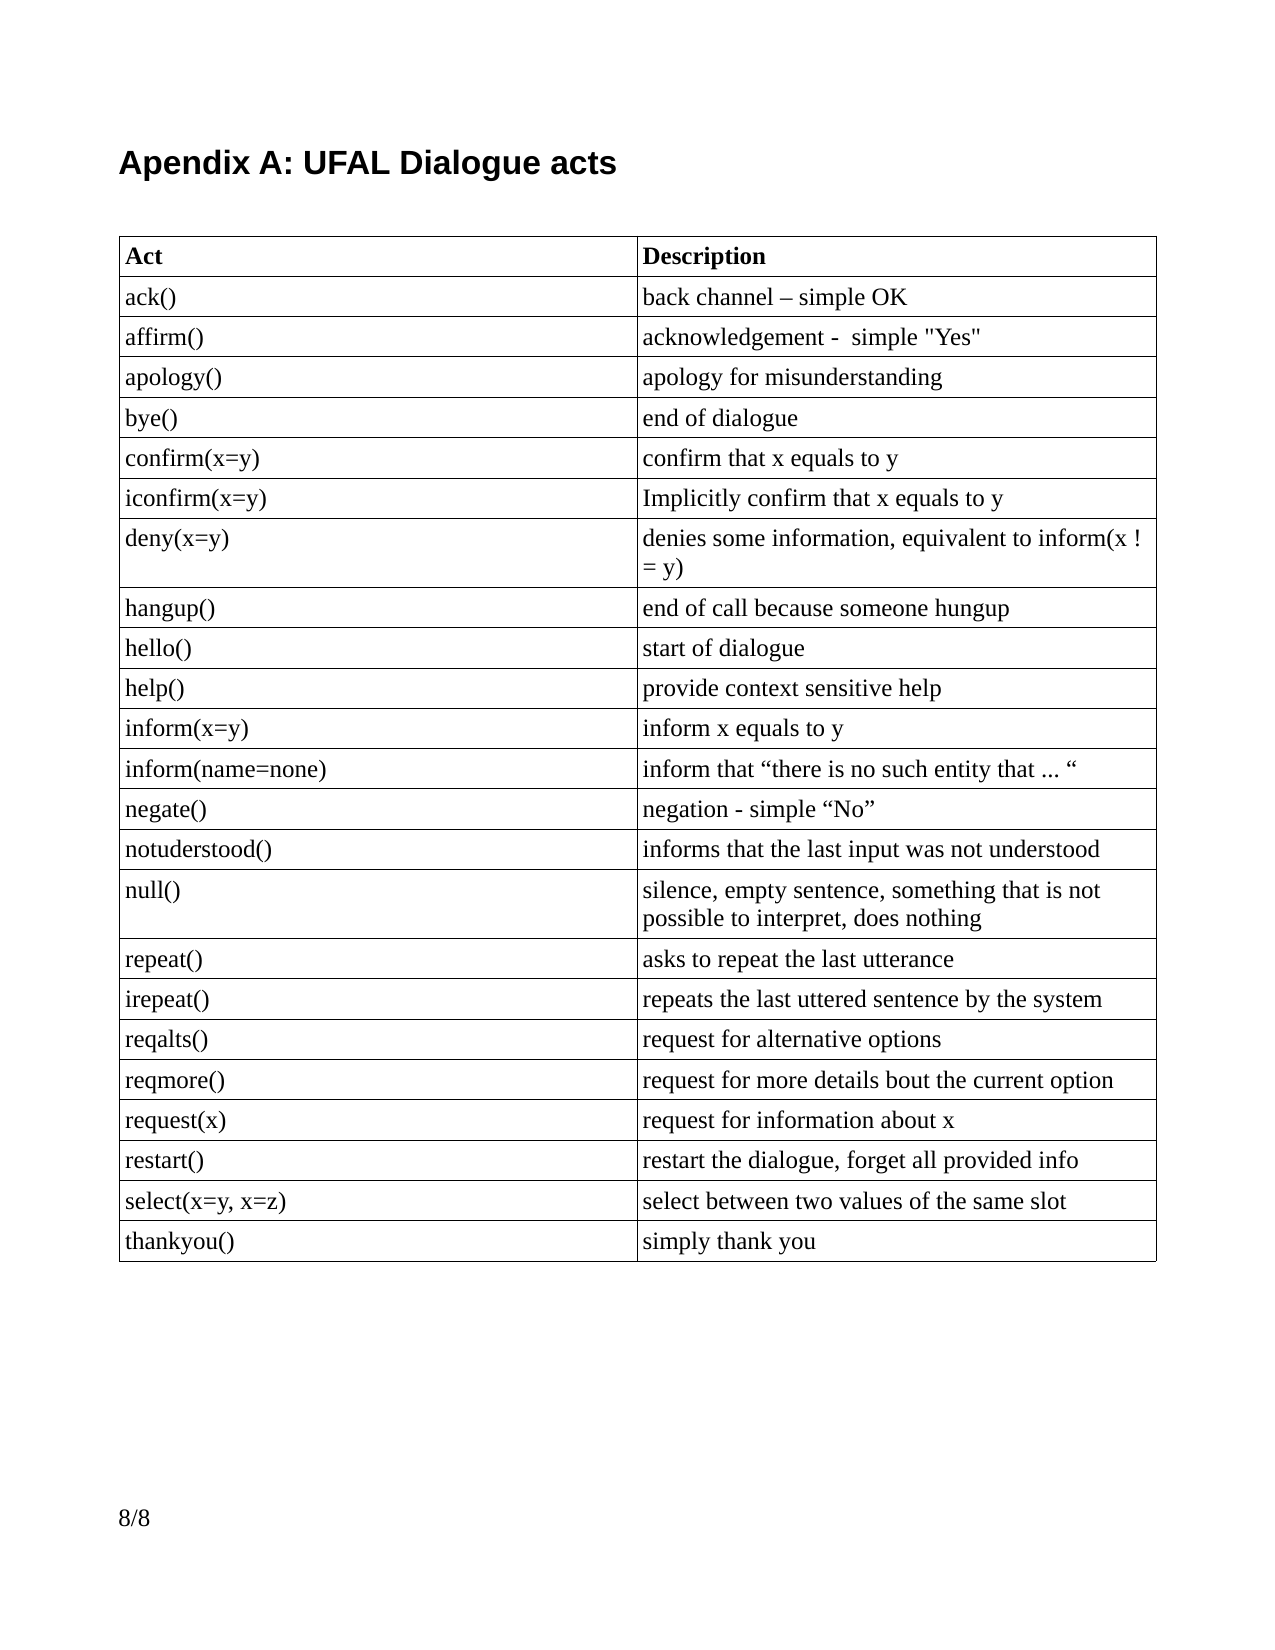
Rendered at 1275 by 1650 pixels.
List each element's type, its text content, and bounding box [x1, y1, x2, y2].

table_cell apology() [120, 357, 637, 397]
table_cell reqalts() [120, 1020, 637, 1059]
table_cell ack() [120, 277, 637, 316]
table_cell denies some information, equivalent to inform(x != y) [638, 519, 1156, 587]
table_cell inform(x=y) [120, 709, 637, 748]
table_cell back channel – simple OK [638, 277, 1156, 316]
table_cell inform that “there is no such entity that ... “ [638, 749, 1156, 788]
table_cell bye() [120, 398, 637, 437]
table_cell silence, empty sentence, something that is not possible to interpret, does nothing [638, 870, 1156, 938]
table_cell informs that the last input was not understood [638, 830, 1156, 869]
table_cell start of dialogue [638, 628, 1156, 667]
table_cell negation - simple “No” [638, 789, 1156, 829]
table_cell provide context sensitive help [638, 669, 1156, 708]
table_header Description [638, 237, 1156, 276]
table_cell confirm(x=y) [120, 438, 637, 477]
table_cell hello() [120, 628, 637, 667]
table_cell simply thank you [638, 1221, 1156, 1261]
table_cell restart the dialogue, forget all provided info [638, 1141, 1156, 1180]
table_cell deny(x=y) [120, 519, 637, 587]
table_cell repeats the last uttered sentence by the system [638, 979, 1156, 1019]
subtitle Apendix A: UFAL Dialogue acts [118, 143, 1157, 182]
table_cell negate() [120, 789, 637, 829]
table_cell select(x=y, x=z) [120, 1181, 637, 1220]
table_cell irepeat() [120, 979, 637, 1019]
table_cell request for more details bout the current option [638, 1060, 1156, 1099]
table_header Act [120, 237, 637, 276]
table_cell select between two values of the same slot [638, 1181, 1156, 1220]
table_cell apology for misunderstanding [638, 357, 1156, 397]
table_cell inform(name=none) [120, 749, 637, 788]
table_cell thankyou() [120, 1221, 637, 1261]
table_cell help() [120, 669, 637, 708]
table_cell iconfirm(x=y) [120, 479, 637, 518]
table_cell inform x equals to y [638, 709, 1156, 748]
table_cell affirm() [120, 317, 637, 356]
table_cell Implicitly confirm that x equals to y [638, 479, 1156, 518]
table_cell null() [120, 870, 637, 938]
table_cell hangup() [120, 588, 637, 627]
table_cell restart() [120, 1141, 637, 1180]
table_cell end of dialogue [638, 398, 1156, 437]
table_cell confirm that x equals to y [638, 438, 1156, 477]
table_cell reqmore() [120, 1060, 637, 1099]
table_cell notuderstood() [120, 830, 637, 869]
table_cell acknowledgement - simple "Yes" [638, 317, 1156, 356]
table_cell request for information about x [638, 1100, 1156, 1139]
table_cell request(x) [120, 1100, 637, 1139]
table_cell repeat() [120, 939, 637, 978]
table_cell end of call because someone hungup [638, 588, 1156, 627]
table_cell asks to repeat the last utterance [638, 939, 1156, 978]
table_cell request for alternative options [638, 1020, 1156, 1059]
